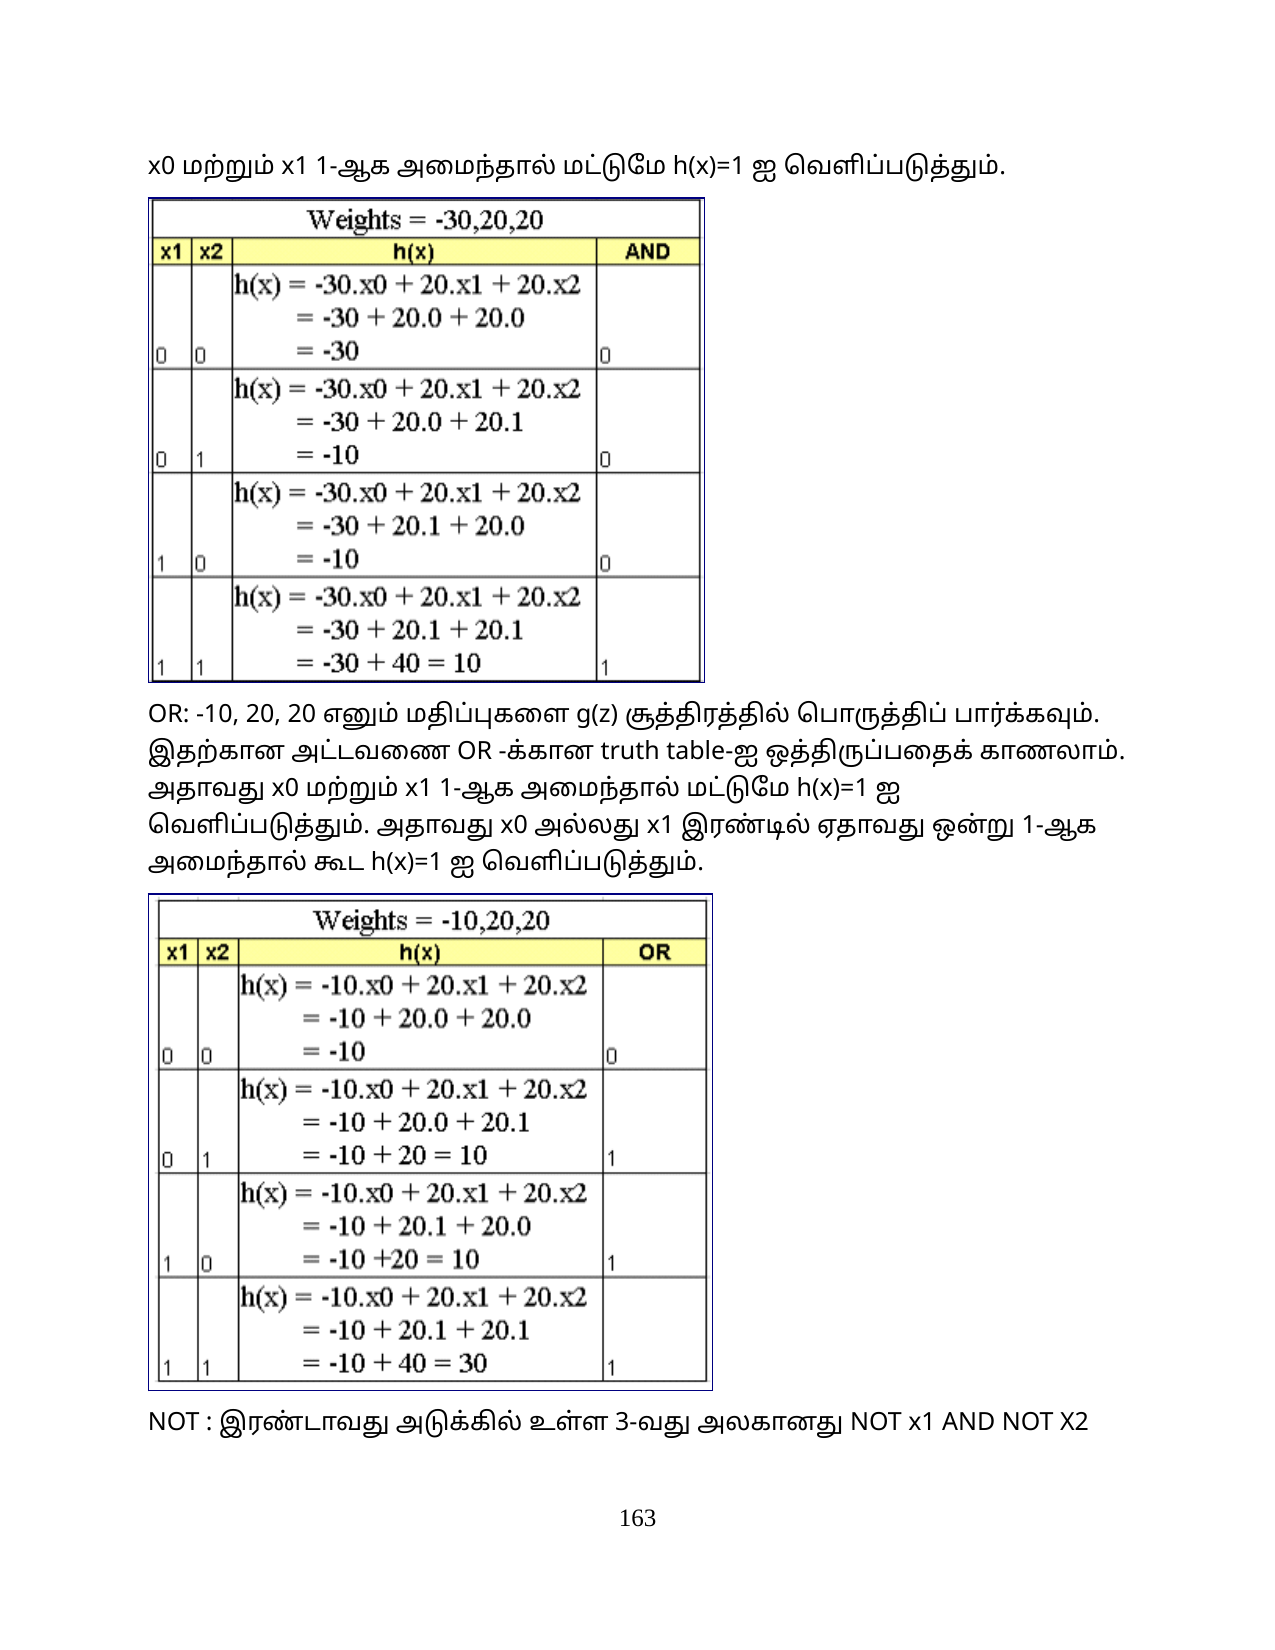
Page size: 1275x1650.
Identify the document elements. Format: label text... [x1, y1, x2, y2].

picture [149, 895, 712, 1390]
picture [149, 199, 704, 682]
text NOT : இரண்டாவது அடுக்கில் உள்ள 3-வது அலகானது NOT x1 AND NOT X2 [118, 1374, 1157, 1470]
text OR: -10, 20, 20 எனும் மதிப்புகளை g(z) சூத்திரத்தில் பொருத்திப் பார்க்கவும். இதற்கான அட்டவணை OR -க்கான truth table-ஐ ஒத்திருப்பதைக் காணலாம். அதாவது x0 மற்றும் x1 1-ஆக அமைந்தால் மட்டுமே h(x)=1 ஐ வெளிப்படுத்தும். அதாவது x0 அல்லது x1 இரண்டில் ஏதாவது ஒன்று 1-ஆக அமைந்தால் கூட h(x)=1 ஐ வெளிப்படுத்தும். [118, 666, 1157, 880]
text x0 மற்றும் x1 1-ஆக அமைந்தால் மட்டுமே h(x)=1 ஐ வெளிப்படுத்தும். [118, 118, 1157, 184]
